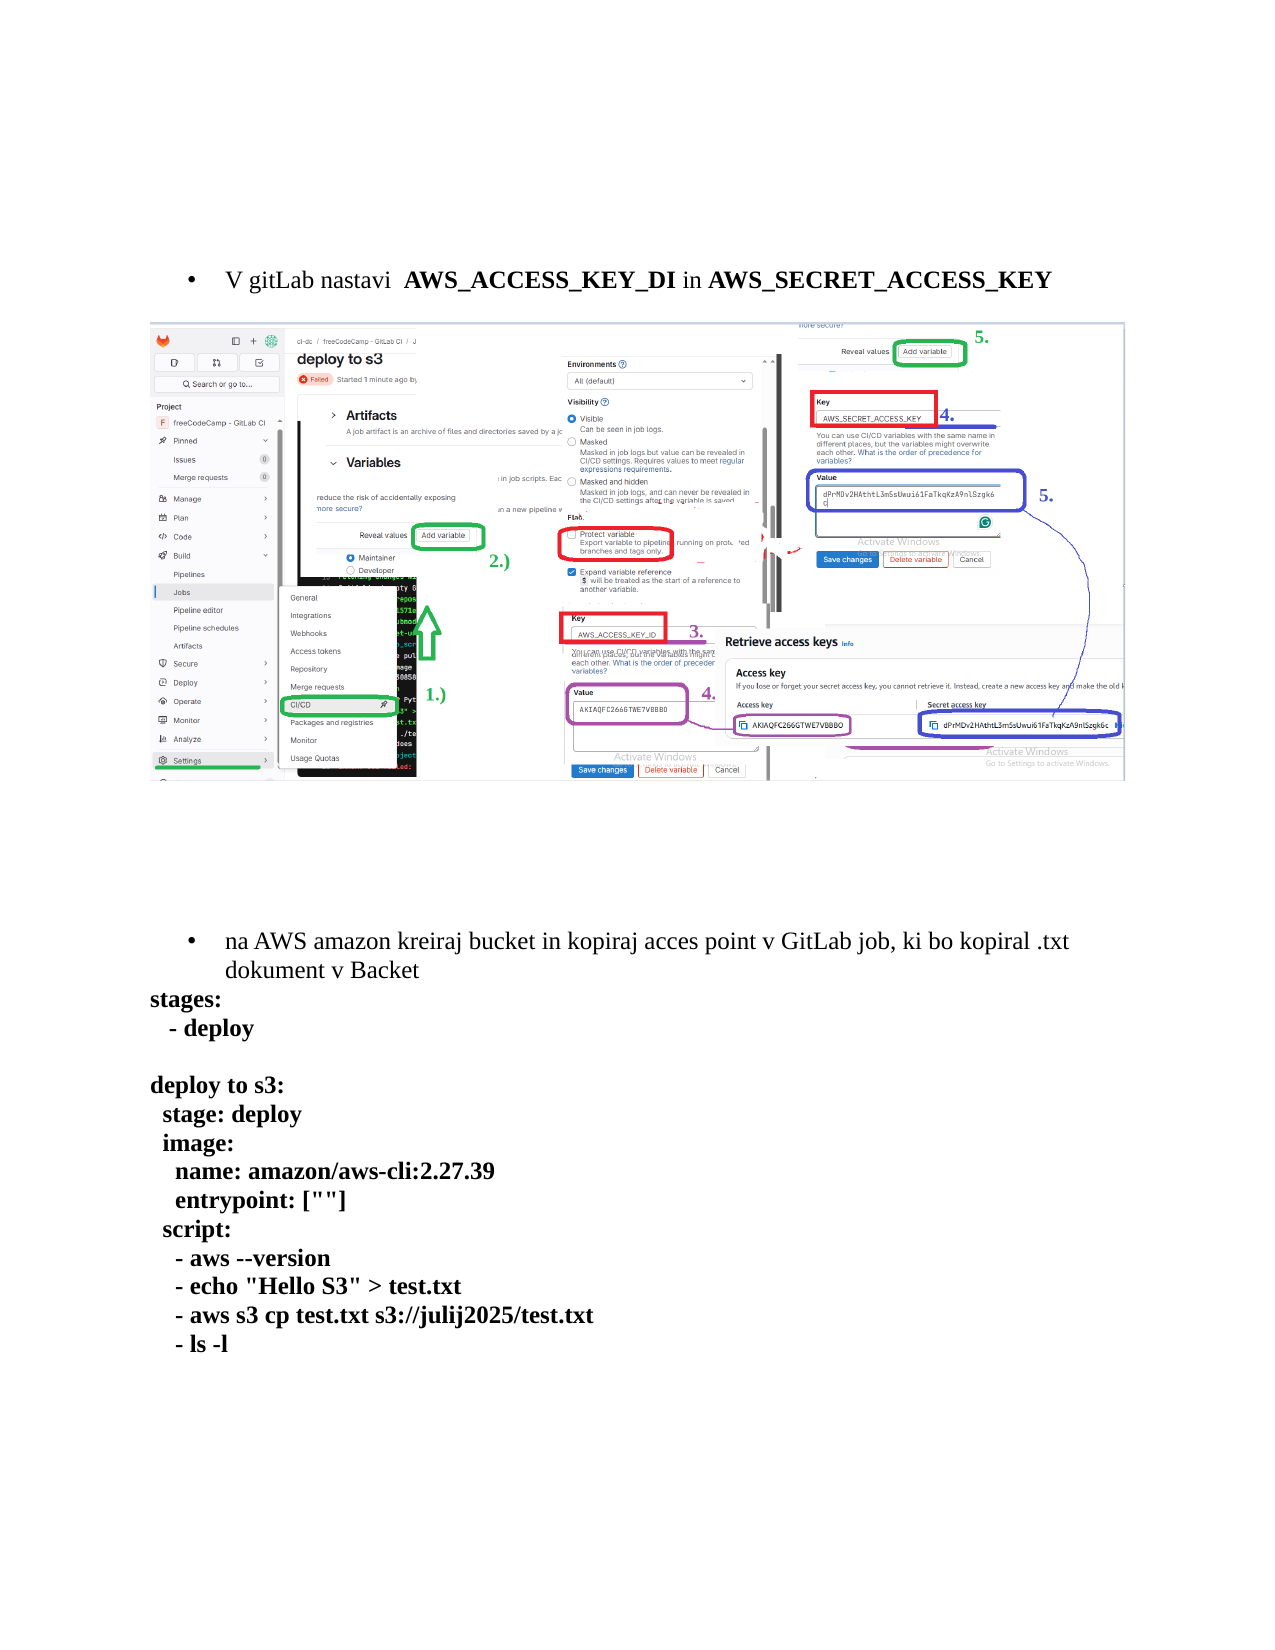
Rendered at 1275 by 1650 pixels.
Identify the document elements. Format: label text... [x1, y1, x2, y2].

picture [150, 322, 1125, 781]
text name: amazon/aws-cli:2.27.39 [150, 1156, 1125, 1185]
text - aws s3 cp test.txt s3://julij2025/test.txt [150, 1300, 1125, 1329]
text - echo "Hello S3" > test.txt [150, 1271, 1125, 1300]
text stage: deploy [150, 1099, 1125, 1128]
text - ls -l [150, 1329, 1125, 1358]
text image: [150, 1128, 1125, 1156]
list na AWS amazon kreiraj bucket in kopiraj acces point v GitLab job, ki bo kopiral .txt dokument v Backet [187, 926, 1125, 984]
text stages: [150, 984, 1125, 1013]
text script: [150, 1214, 1125, 1243]
text - aws --version [150, 1243, 1125, 1271]
text entrypoint: [""] [150, 1185, 1125, 1214]
text - deploy [150, 1013, 1125, 1041]
list V gitLab nastavi AWS_ACCESS_KEY_DI in AWS_SECRET_ACCESS_KEY [187, 265, 1125, 294]
text deploy to s3: [150, 1070, 1125, 1099]
